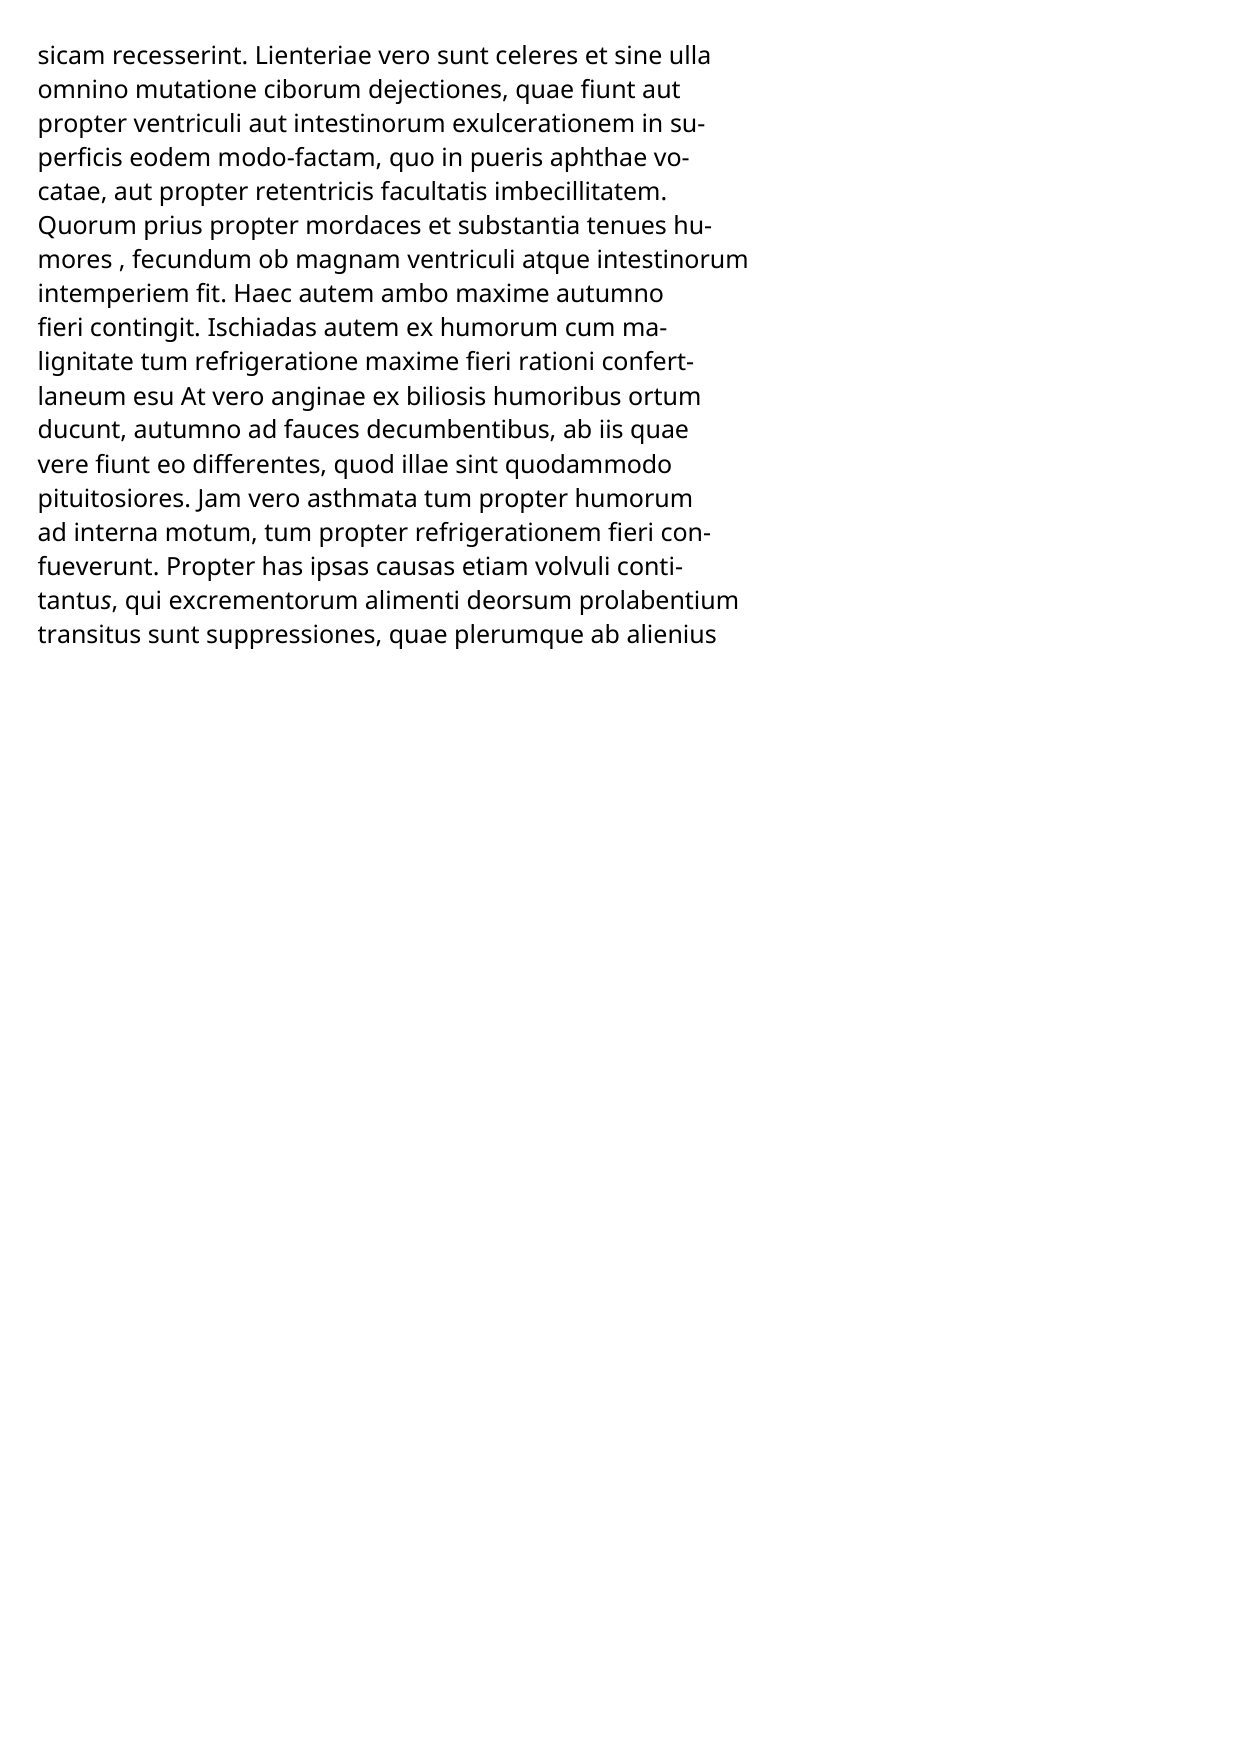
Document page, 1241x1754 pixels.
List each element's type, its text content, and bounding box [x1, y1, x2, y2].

text sicam recesserint. Lienteriae vero sunt celeres et sine ulla omnino mutatione ciborum dejectiones, quae fiunt aut propter ventriculi aut intestinorum exulcerationem in su- perficis eodem modo-factam, quo in pueris aphthae vo- catae, aut propter retentricis facultatis imbecillitatem. Quorum prius propter mordaces et substantia tenues hu- mores , fecundum ob magnam ventriculi atque intestinorum intemperiem fit. Haec autem ambo maxime autumno fieri contingit. Ischiadas autem ex humorum cum ma- lignitate tum refrigeratione maxime fieri rationi confert- laneum esu At vero anginae ex biliosis humoribus ortum ducunt, autumno ad fauces decumbentibus, ab iis quae vere fiunt eo differentes, quod illae sint quodammodo pituitosiores. Jam vero asthmata tum propter humorum ad interna motum, tum propter refrigerationem fieri con- fueverunt. Propter has ipsas causas etiam volvuli conti- tantus, qui excrementorum alimenti deorsum prolabentium transitus sunt suppressiones, quae plerumque ab alienius [37, 37, 1203, 651]
